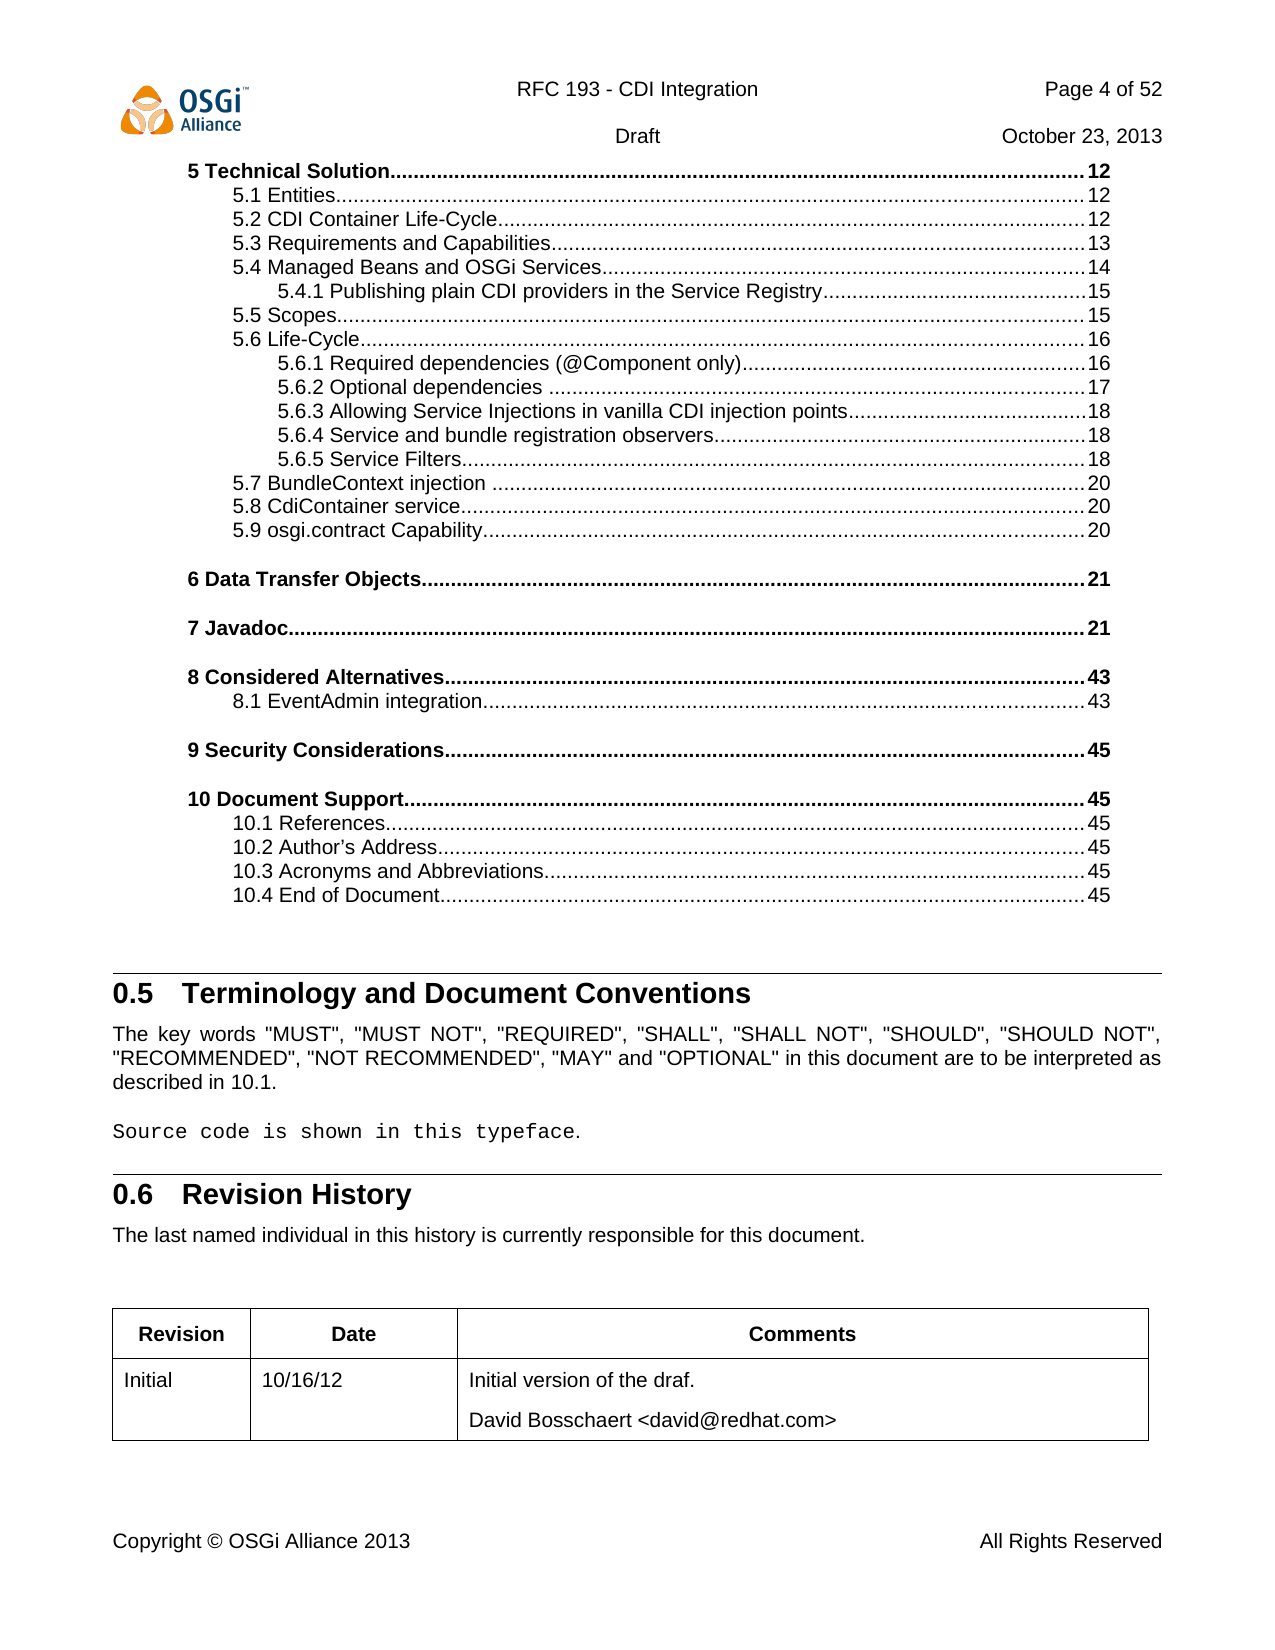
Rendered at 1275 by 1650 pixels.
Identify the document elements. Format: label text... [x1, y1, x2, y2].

text 10.3 Acronyms and Abbreviations 45 [232, 859, 1162, 883]
table_cell Initial version of the draf. David Bosschaert <david@redhat.com> [458, 1359, 1148, 1440]
text 5.2 CDI Container Life-Cycle 12 [232, 207, 1162, 231]
text 5.6.3 Allowing Service Injections in vanilla CDI injection points 18 [277, 398, 1162, 422]
text 5.9 osgi.contract Capability 20 [232, 518, 1162, 542]
text 5.6.1 Required dependencies (@Component only) 16 [277, 351, 1162, 374]
text 8.1 EventAdmin integration 43 [232, 689, 1162, 713]
text 5.3 Requirements and Capabilities 13 [232, 231, 1162, 255]
text 5.4.1 Publishing plain CDI providers in the Service Registry 15 [277, 279, 1162, 303]
table_header Comments [458, 1309, 1148, 1358]
text The key words "MUST", "MUST NOT", "REQUIRED", "SHALL", "SHALL NOT", "SHOULD", "SHOULD NOT", "RECOMMENDED", "NOT RECOMMENDED", "MAY" and "OPTIONAL" in this document are to be interpreted as described in 1. [112, 1022, 1162, 1093]
subtitle Revision History [112, 1175, 1162, 1210]
subtitle Terminology and Document Conventions [112, 974, 1162, 1009]
text 10.4 End of Document 45 [232, 883, 1162, 907]
text 5.6.4 Service and bundle registration observers 18 [277, 422, 1162, 446]
text 5.5 Scopes 15 [232, 303, 1162, 327]
text 5.7 BundleContext injection 20 [232, 470, 1162, 494]
text 5.6.5 Service Filters 18 [277, 446, 1162, 470]
table_cell 16/10/12 [251, 1359, 457, 1440]
text 9 Security Considerations 45 [187, 738, 1162, 762]
table_header Revision [113, 1309, 250, 1358]
text 8 Considered Alternatives 43 [187, 665, 1162, 689]
text The last named individual in this history is currently responsible for this document. [112, 1223, 1162, 1247]
text Source code is shown in this typeface. [112, 1118, 1162, 1144]
text 7 Javadoc 21 [187, 616, 1162, 640]
text 5.6 Life-Cycle 16 [232, 327, 1162, 351]
text 10 Document Support 45 [187, 787, 1162, 811]
text 6 Data Transfer Objects 21 [187, 567, 1162, 591]
table_cell Initial [113, 1359, 250, 1440]
text 5.1 Entities 12 [232, 183, 1162, 207]
table_header Date [251, 1309, 457, 1358]
text 5.8 CdiContainer service 20 [232, 494, 1162, 518]
text 10.1 References 45 [232, 811, 1162, 835]
text 5.4 Managed Beans and OSGi Services 14 [232, 255, 1162, 279]
text 5 Technical Solution 12 [187, 159, 1162, 183]
picture [113, 78, 257, 142]
text 10.2 Author’s Address 45 [232, 835, 1162, 859]
text 5.6.2 Optional dependencies 17 [277, 374, 1162, 398]
